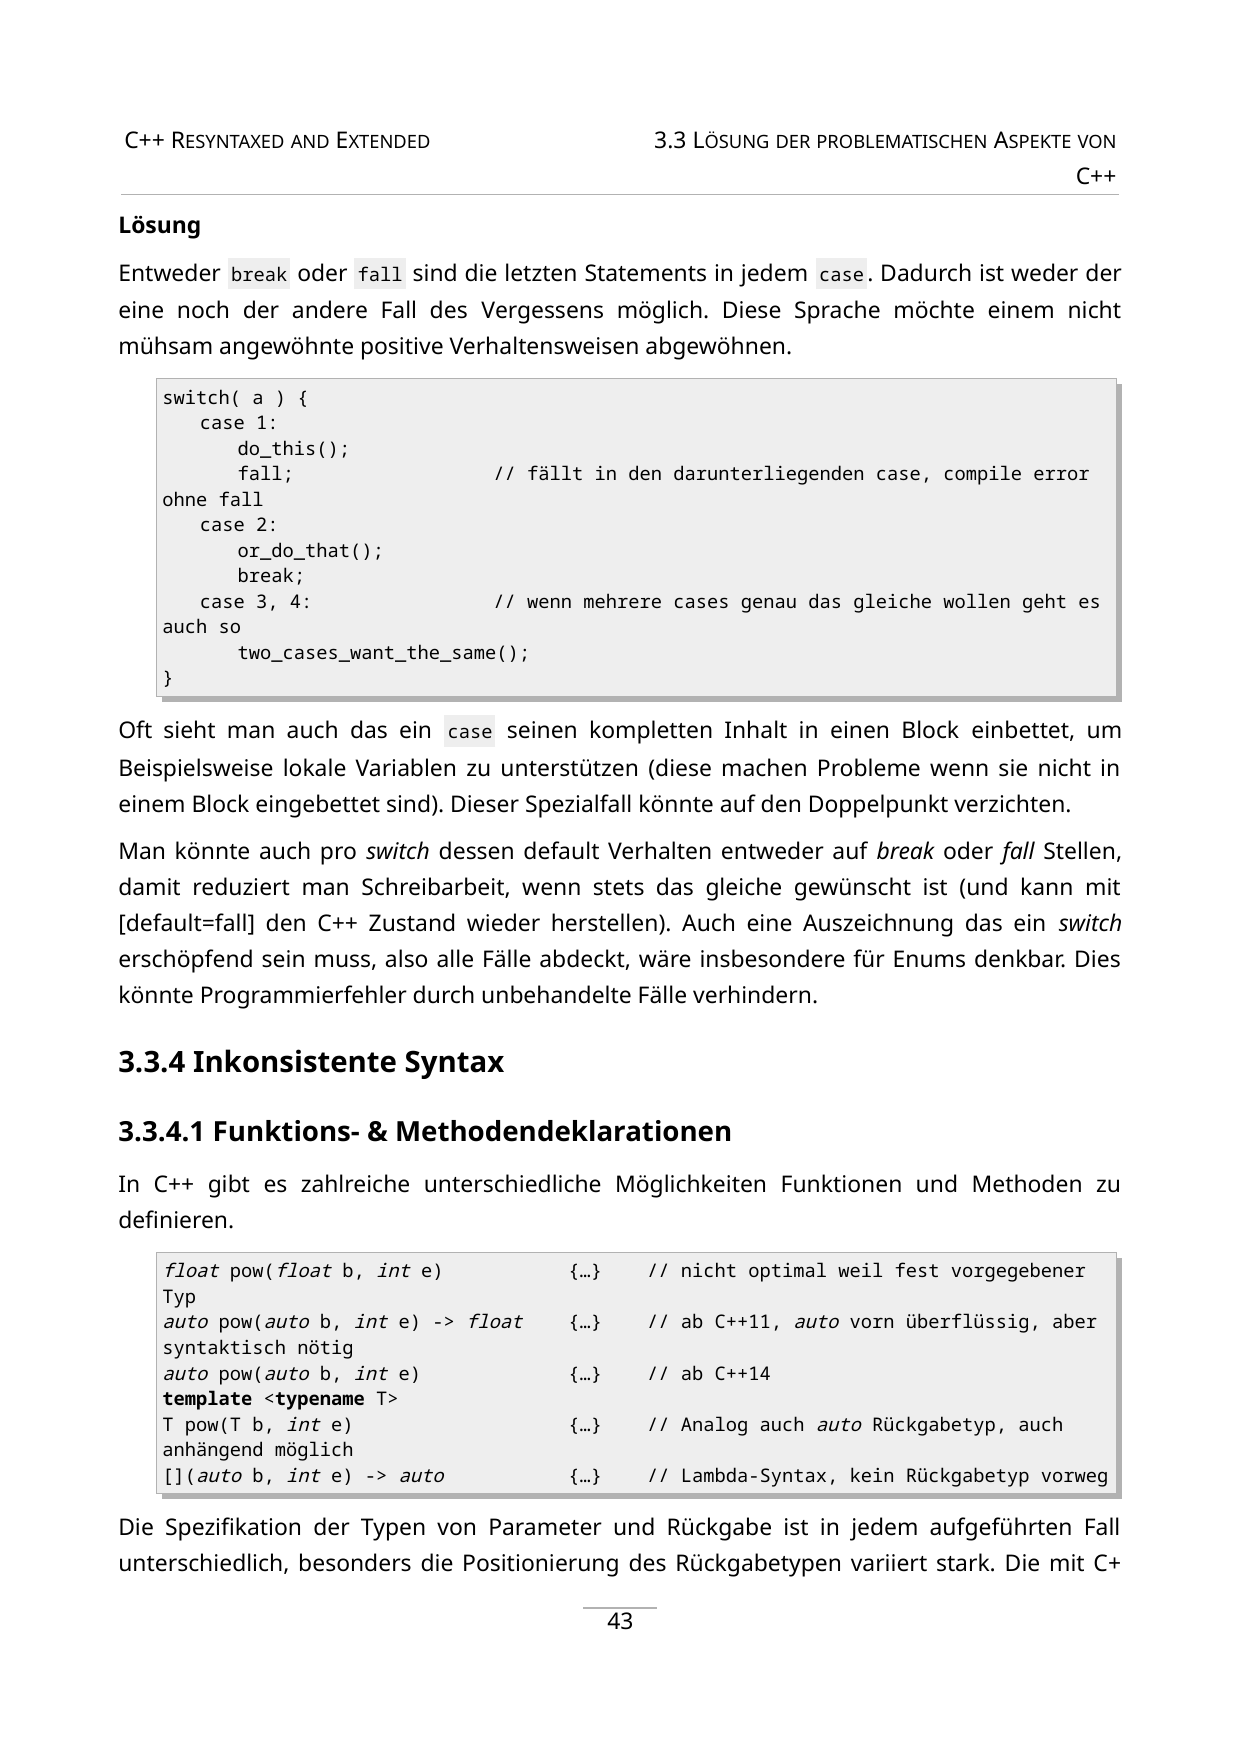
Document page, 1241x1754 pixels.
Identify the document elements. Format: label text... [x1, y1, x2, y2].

subtitle Inkonsistente Syntax [118, 1041, 1122, 1081]
text switch( a ) { case 1: do_this(); fall; // fällt in den darunterliegenden case, compile error ohne fall case 2: or_do_that(); break; case 3, 4: // wenn mehrere cases genau das gleiche wollen geht es auch so two_cases_want_the_same(); } [157, 379, 1116, 696]
text In C++ gibt es zahlreiche unterschiedliche Möglichkeiten Funktionen und Methoden zu definieren. [118, 1168, 1122, 1235]
text Lösung [118, 209, 1122, 240]
text Die Spezifikation der Typen von Parameter und Rückgabe ist in jedem aufgeführten Fall unterschiedlich, besonders die Positionierung des Rückgabetypen variiert stark. Die mit C+ [118, 1511, 1122, 1578]
subtitle Funktions- & Methodendeklarationen [118, 1112, 1122, 1150]
text Man könnte auch pro switch dessen default Verhalten entweder auf break oder fall Stellen, damit reduziert man Schreibarbeit, wenn stets das gleiche gewünscht ist (und kann mit [default=fall] den C++ Zustand wieder herstellen). Auch eine Auszeichnung das ein switch erschöpfend sein muss, also alle Fälle abdeckt, wäre insbesondere für Enums denkbar. Dies könnte Programmierfehler durch unbehandelte Fälle verhindern. [118, 835, 1122, 1010]
text float pow(float b, int e) {…} // nicht optimal weil fest vorgegebener Typ auto pow(auto b, int e) -> float {…} // ab C++11, auto vorn überflüssig, aber syntaktisch nötig auto pow(auto b, int e) {…} // ab C++14 template <typename T> T pow(T b, int e) {…} // Analog auch auto Rückgabetyp, auch anhängend möglich [](auto b, int e) -> auto {…} // Lambda-Syntax, kein Rückgabetyp vorweg [157, 1253, 1116, 1493]
text Entweder break oder fall sind die letzten Statements in jedem case. Dadurch ist weder der eine noch der andere Fall des Vergessens möglich. Diese Sprache möchte einem nicht mühsam angewöhnte positive Verhaltensweisen abgewöhnen. [118, 257, 1122, 361]
text Oft sieht man auch das ein case seinen kompletten Inhalt in einen Block einbettet, um Beispielsweise lokale Variablen zu unterstützen (diese machen Probleme wenn sie nicht in einem Block eingebettet sind). Dieser Spezialfall könnte auf den Doppelpunkt verzichten. [118, 714, 1122, 819]
